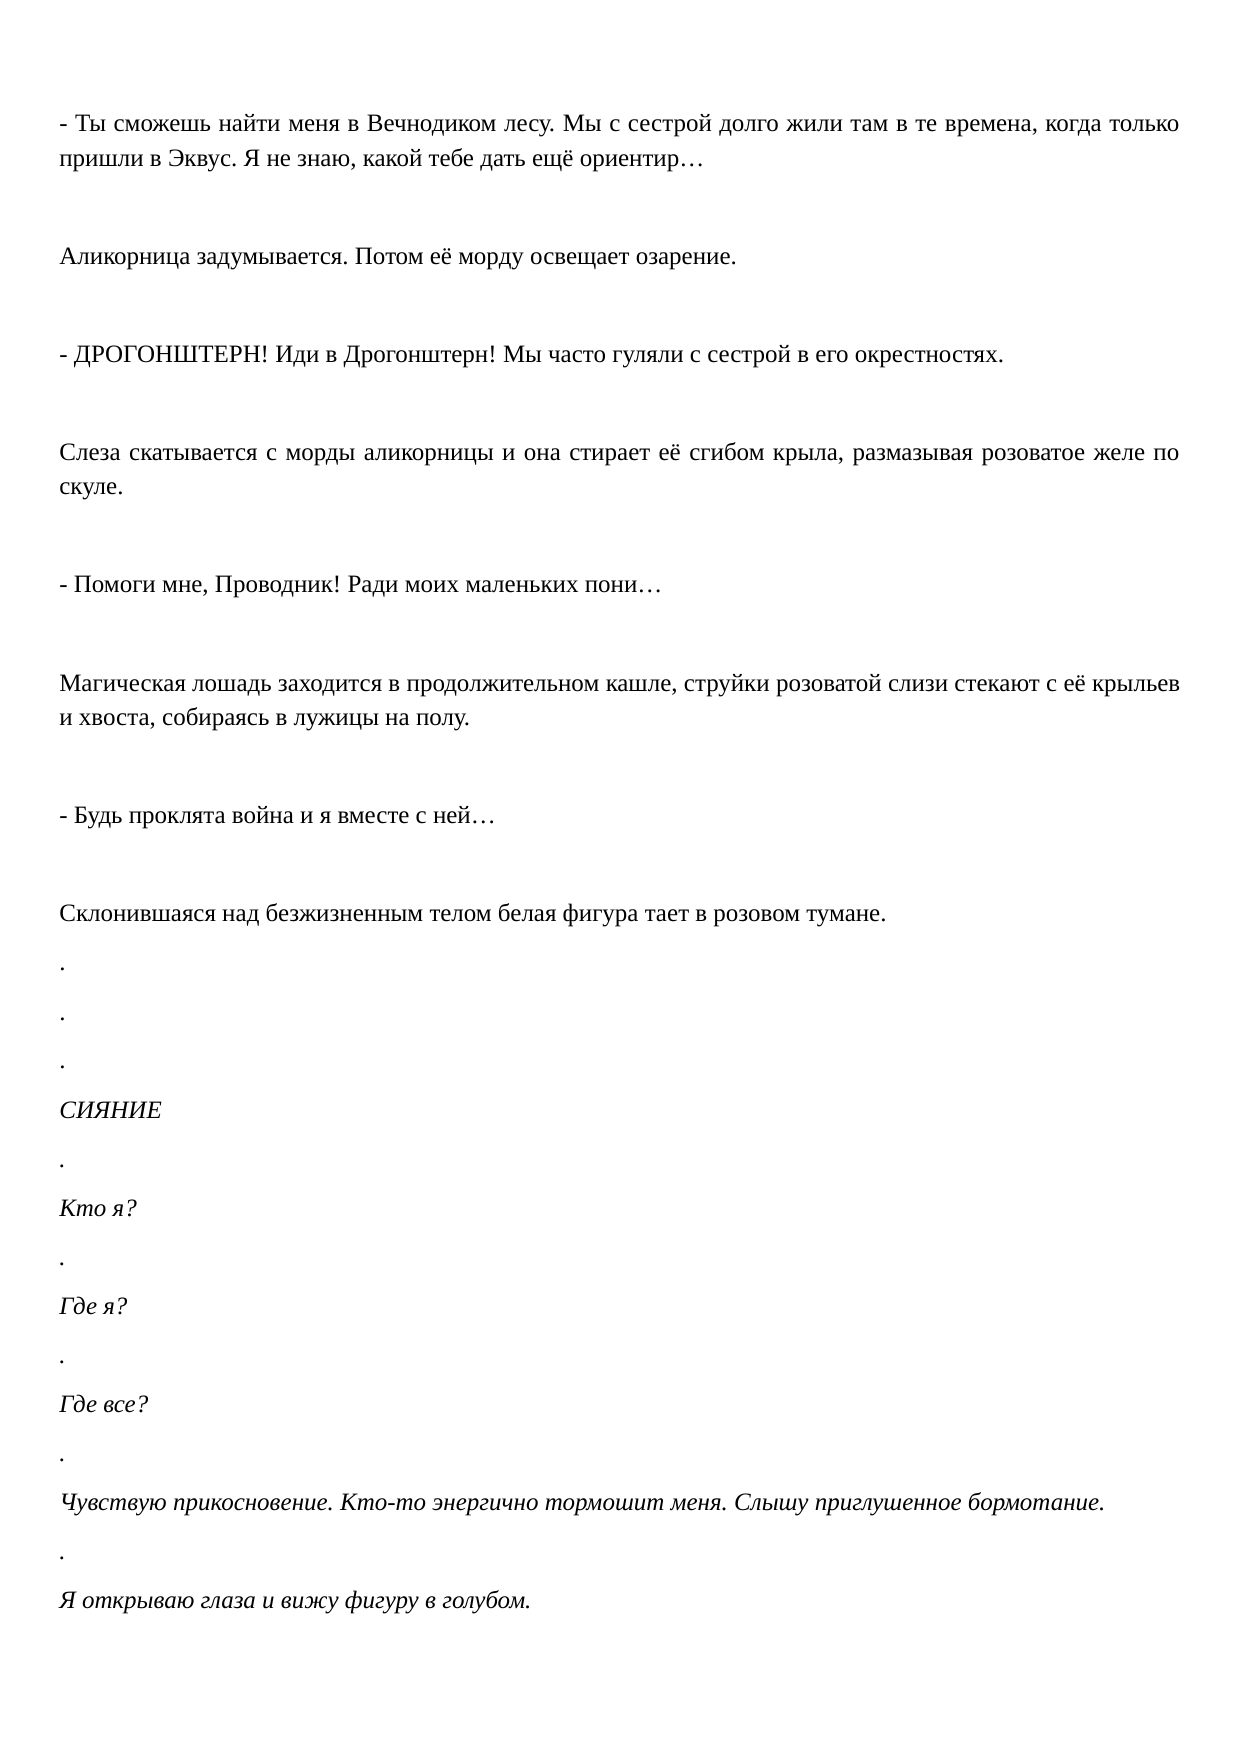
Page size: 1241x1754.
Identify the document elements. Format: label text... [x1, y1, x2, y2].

text - Будь проклята война и я вместе с ней… [59, 800, 1181, 829]
text Где я? [59, 1291, 1181, 1320]
text . [59, 1144, 1181, 1172]
text . [59, 997, 1181, 1025]
text Чувствую прикосновение. Кто-то энергично тормошит меня. Слышу приглушенное бормотание. [59, 1487, 1181, 1516]
text Где все? [59, 1389, 1181, 1418]
text - ДРОГОНШТЕРН! Иди в Дрогонштерн! Мы часто гуляли с сестрой в его окрестностях. [59, 339, 1181, 368]
text Склонившаяся над безжизненным телом белая фигура тает в розовом тумане. [59, 898, 1181, 927]
text Я открываю глаза и вижу фигуру в голубом. [59, 1585, 1181, 1614]
text Слеза скатывается с морды аликорницы и она стирает её сгибом крыла, размазывая розоватое желе по скуле. [59, 437, 1181, 500]
text - Ты сможешь найти меня в Вечнодиком лесу. Мы с сестрой долго жили там в те времена, когда только пришли в Эквус. Я не знаю, какой тебе дать ещё ориентир… [59, 108, 1181, 171]
text Магическая лошадь заходится в продолжительном кашле, струйки розоватой слизи стекают с её крыльев и хвоста, собираясь в лужицы на полу. [59, 668, 1181, 731]
text Кто я? [59, 1193, 1181, 1222]
text Аликорница задумывается. Потом её морду освещает озарение. [59, 241, 1181, 269]
text . [59, 1046, 1181, 1074]
text . [59, 1438, 1181, 1467]
text - Помоги мне, Проводник! Ради моих маленьких пони… [59, 569, 1181, 598]
text СИЯНИЕ [59, 1095, 1181, 1123]
text . [59, 1242, 1181, 1271]
text . [59, 1536, 1181, 1565]
text . [59, 1340, 1181, 1369]
text . [59, 947, 1181, 976]
